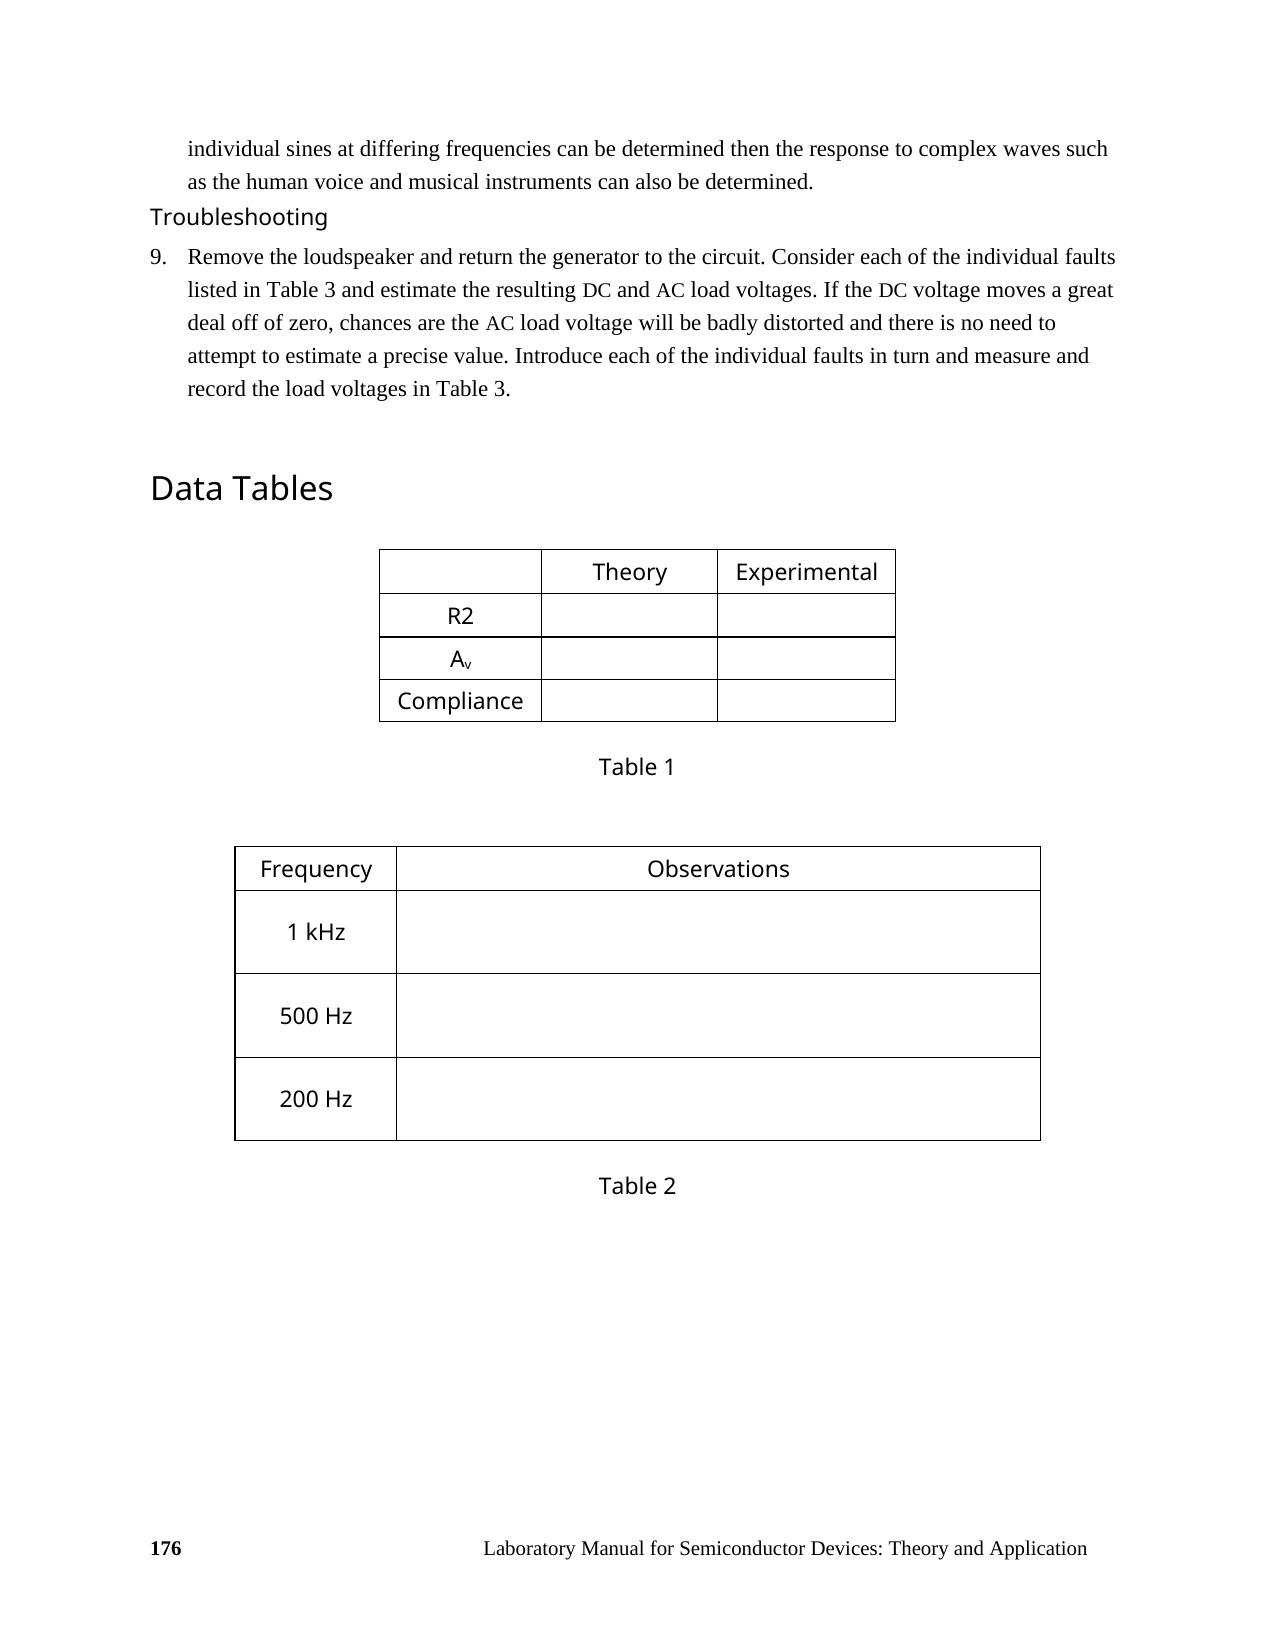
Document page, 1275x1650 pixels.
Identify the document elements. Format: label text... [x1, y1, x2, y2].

table_cell [397, 974, 1040, 1057]
table_header Observations [397, 847, 1040, 890]
table_cell [718, 680, 895, 721]
table_header Experimental [718, 550, 895, 593]
table_cell [542, 594, 717, 636]
text Data Tables [150, 464, 1125, 510]
text Table 2 [150, 1169, 1125, 1201]
table_cell Av [380, 638, 541, 679]
list individual sines at differing frequencies can be determined then the response to complex waves such as the human voice and musical instruments can also be determined. [150, 135, 1125, 194]
table_header Theory [542, 550, 717, 593]
table_cell [397, 1058, 1040, 1140]
table_cell 500 Hz [236, 974, 396, 1057]
table_header Frequency [236, 847, 396, 890]
table_cell [397, 891, 1040, 973]
table_cell [542, 680, 717, 721]
table_cell [718, 594, 895, 636]
table_cell R2 [380, 594, 541, 636]
text Table 1 [150, 750, 1125, 782]
table_cell Compliance [380, 680, 541, 721]
table_cell [542, 638, 717, 679]
table_cell 1 kHz [236, 891, 396, 973]
table_cell 200 Hz [236, 1058, 396, 1140]
list Remove the loudspeaker and return the generator to the circuit. Consider each of the individual faults listed in Table 3 and estimate the resulting DC and AC load voltages. If the DC voltage moves a great deal off of zero, chances are the AC load voltage will be badly distorted and there is no need to attempt to estimate a precise value. Introduce each of the individual faults in turn and measure and record the load voltages in Table 3. [150, 243, 1125, 401]
table_cell [718, 638, 895, 679]
table_header [380, 550, 541, 593]
text Troubleshooting [150, 201, 1125, 232]
